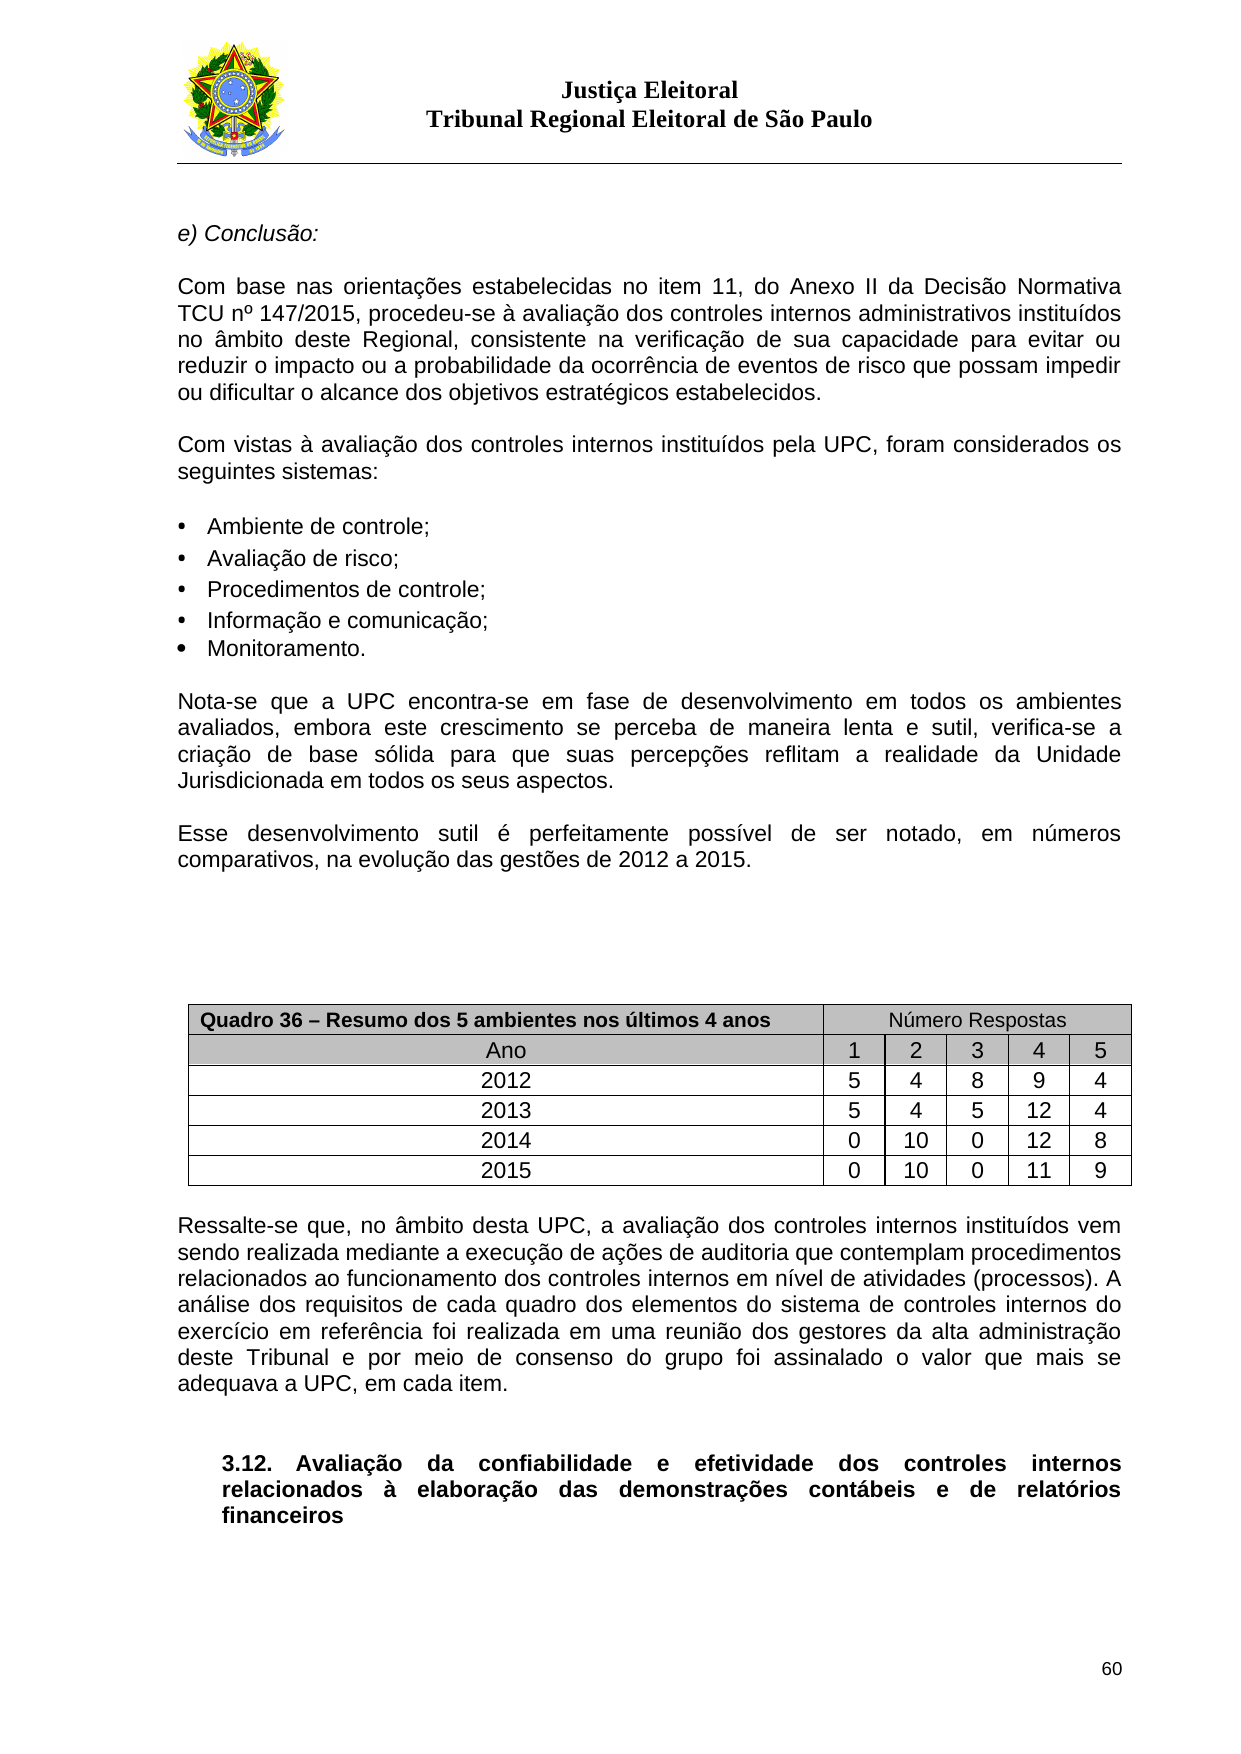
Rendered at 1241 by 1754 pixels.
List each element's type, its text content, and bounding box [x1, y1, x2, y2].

table_cell 10 [886, 1156, 946, 1185]
list Monitoramento. [177, 635, 1122, 662]
table_cell 9 [1009, 1066, 1069, 1094]
table_cell 4 [1009, 1035, 1069, 1064]
table_cell 0 [824, 1126, 884, 1155]
list Avaliação de risco; [177, 542, 1122, 573]
table_header Quadro 36 – Resumo dos 5 ambientes nos últimos 4 anos [189, 1005, 823, 1034]
table_cell 2015 [189, 1156, 823, 1185]
table_cell 11 [1009, 1156, 1069, 1185]
text Com base nas orientações estabelecidas no item 11, do Anexo II da Decisão Normativa TCU nº 147/2015, procedeu-se à avaliação dos controles internos administrativos instituídos no âmbito deste Regional, consistente na verificação de sua capacidade para evitar ou reduzir o impacto ou a probabilidade da ocorrência de eventos de risco que possam impedir ou dificultar o alcance dos objetivos estratégicos estabelecidos. [177, 273, 1122, 405]
table_cell 5 [1070, 1035, 1131, 1064]
list Informação e comunicação; [177, 604, 1122, 635]
text Ressalte-se que, no âmbito desta UPC, a avaliação dos controles internos instituídos vem sendo realizada mediante a execução de ações de auditoria que contemplam procedimentos relacionados ao funcionamento dos controles internos em nível de atividades (processos). A análise dos requisitos de cada quadro dos elementos do sistema de controles internos do exercício em referência foi realizada em uma reunião dos gestores da alta administração deste Tribunal e por meio de consenso do grupo foi assinalado o valor que mais se adequava a UPC, em cada item. [177, 1212, 1122, 1397]
text Nota-se que a UPC encontra-se em fase de desenvolvimento em todos os ambientes avaliados, embora este crescimento se perceba de maneira lenta e sutil, verifica-se a criação de base sólida para que suas percepções reflitam a realidade da Unidade Jurisdicionada em todos os seus aspectos. [177, 688, 1122, 793]
list Ambiente de controle; [177, 510, 1122, 542]
table_cell 3 [947, 1035, 1008, 1064]
table_cell 2012 [189, 1066, 823, 1094]
table_cell 8 [1070, 1126, 1131, 1155]
table_header Número Respostas [824, 1005, 1131, 1034]
table_cell 12 [1009, 1096, 1069, 1125]
table_cell 4 [886, 1066, 946, 1094]
table_cell 5 [824, 1096, 884, 1125]
table_cell 9 [1070, 1156, 1131, 1185]
table_cell 12 [1009, 1126, 1069, 1155]
table_cell 4 [886, 1096, 946, 1125]
table_cell 1 [824, 1035, 884, 1064]
table_cell 4 [1070, 1096, 1131, 1125]
table_cell 2014 [189, 1126, 823, 1155]
table_cell 2013 [189, 1096, 823, 1125]
table_cell 8 [947, 1066, 1008, 1094]
table_cell 10 [886, 1126, 946, 1155]
table_cell 0 [824, 1156, 884, 1185]
table_cell 5 [824, 1066, 884, 1094]
table_cell 0 [947, 1156, 1008, 1185]
list Avaliação da confiabilidade e efetividade dos controles internos relacionados à elaboração das demonstrações contábeis e de relatórios financeiros [222, 1449, 1122, 1528]
list Procedimentos de controle; [177, 573, 1122, 604]
table_cell 0 [947, 1126, 1008, 1155]
table_cell Ano [189, 1035, 823, 1064]
text Com vistas à avaliação dos controles internos instituídos pela UPC, foram considerados os seguintes sistemas: [177, 431, 1122, 484]
text Esse desenvolvimento sutil é perfeitamente possível de ser notado, em números comparativos, na evolução das gestões de 2012 a 2015. [177, 820, 1122, 872]
table_cell 4 [1070, 1066, 1131, 1094]
table_cell 5 [947, 1096, 1008, 1125]
text e) Conclusão: [177, 220, 1122, 247]
table_cell 2 [886, 1035, 946, 1064]
